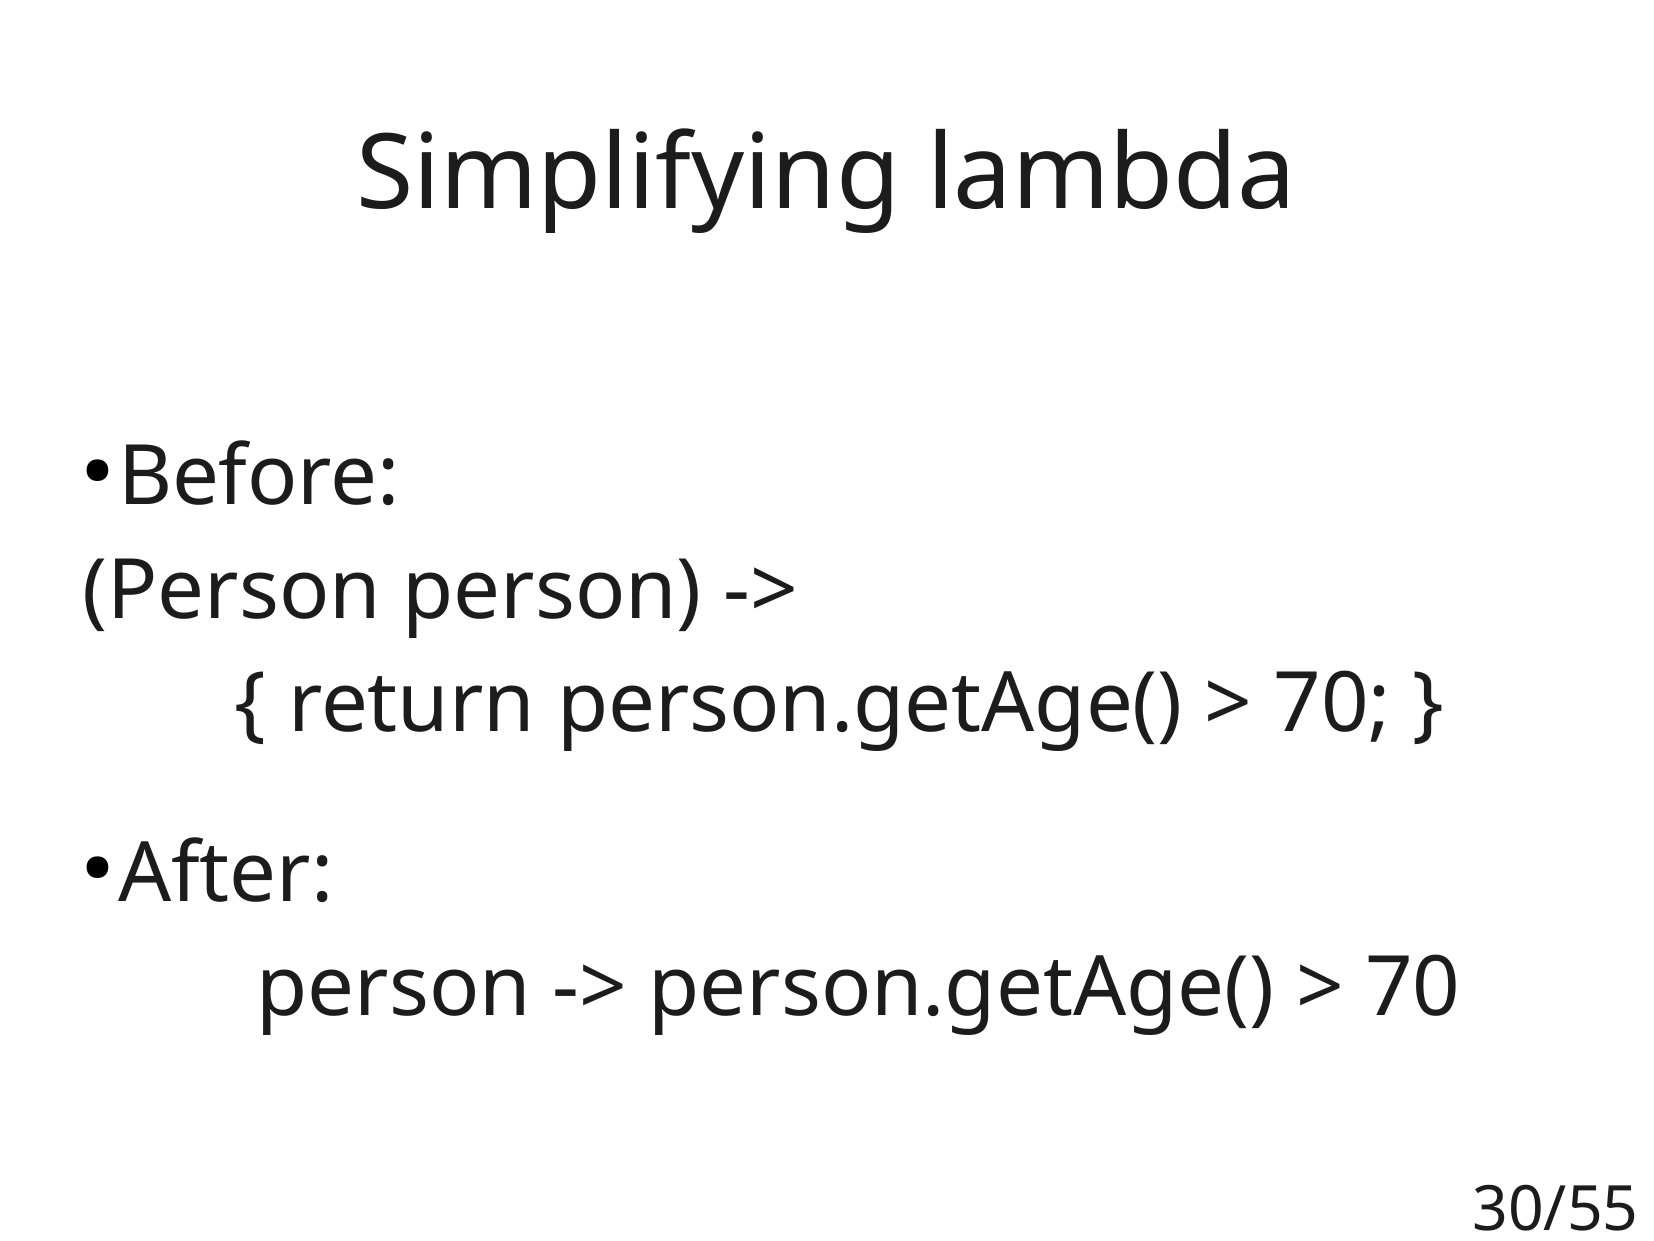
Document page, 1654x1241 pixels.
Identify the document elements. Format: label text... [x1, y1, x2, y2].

title Simplifying lambda [82, 64, 1571, 272]
text_box <numer>/55 [1071, 1155, 1654, 1241]
subtitle Before: (Person person) -> { return person.getAge() > 70; } After: person -> person.getAge() > 70 [82, 290, 1571, 1109]
